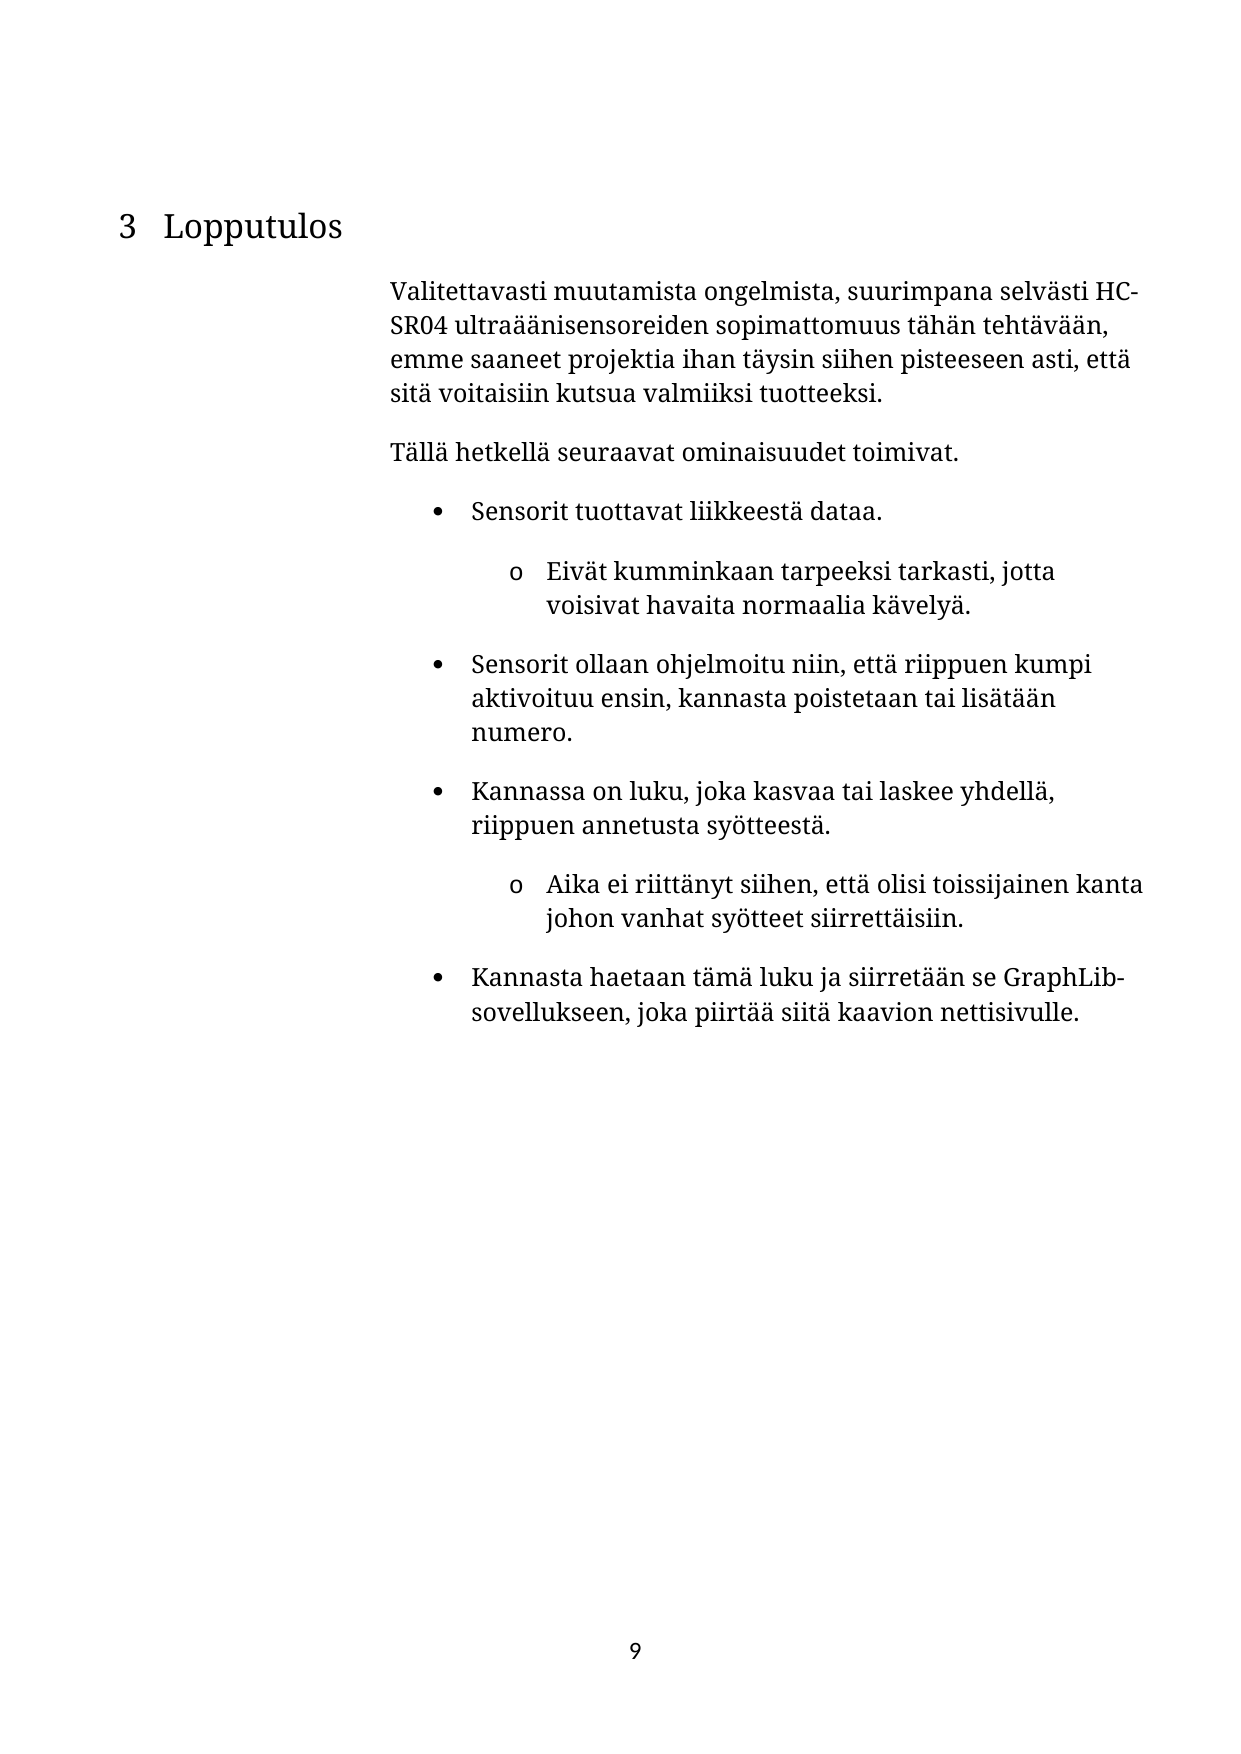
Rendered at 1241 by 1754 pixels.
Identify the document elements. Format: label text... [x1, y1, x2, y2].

list Eivät kumminkaan tarpeeksi tarkasti, jotta voisivat havaita normaalia kävelyä. [509, 553, 1152, 621]
list Sensorit ollaan ohjelmoitu niin, että riippuen kumpi aktivoituu ensin, kannasta poistetaan tai lisätään numero. [434, 646, 1152, 749]
list Aika ei riittänyt siihen, että olisi toissijainen kanta johon vanhat syötteet siirrettäisiin. [509, 867, 1152, 935]
list Kannassa on luku, joka kasvaa tai laskee yhdellä, riippuen annetusta syötteestä. [434, 774, 1152, 842]
list Kannasta haetaan tämä luku ja siirretään se GraphLib-sovellukseen, joka piirtää siitä kaavion nettisivulle. [434, 960, 1152, 1028]
list Sensorit tuottavat liikkeestä dataa. [434, 494, 1152, 528]
subtitle Lopputulos [118, 203, 1152, 249]
text Valitettavasti muutamista ongelmista, suurimpana selvästi HC-SR04 ultraäänisensoreiden sopimattomuus tähän tehtävään, emme saaneet projektia ihan täysin siihen pisteeseen asti, että sitä voitaisiin kutsua valmiiksi tuotteeksi. [390, 274, 1152, 410]
text Tällä hetkellä seuraavat ominaisuudet toimivat. [390, 435, 1152, 469]
